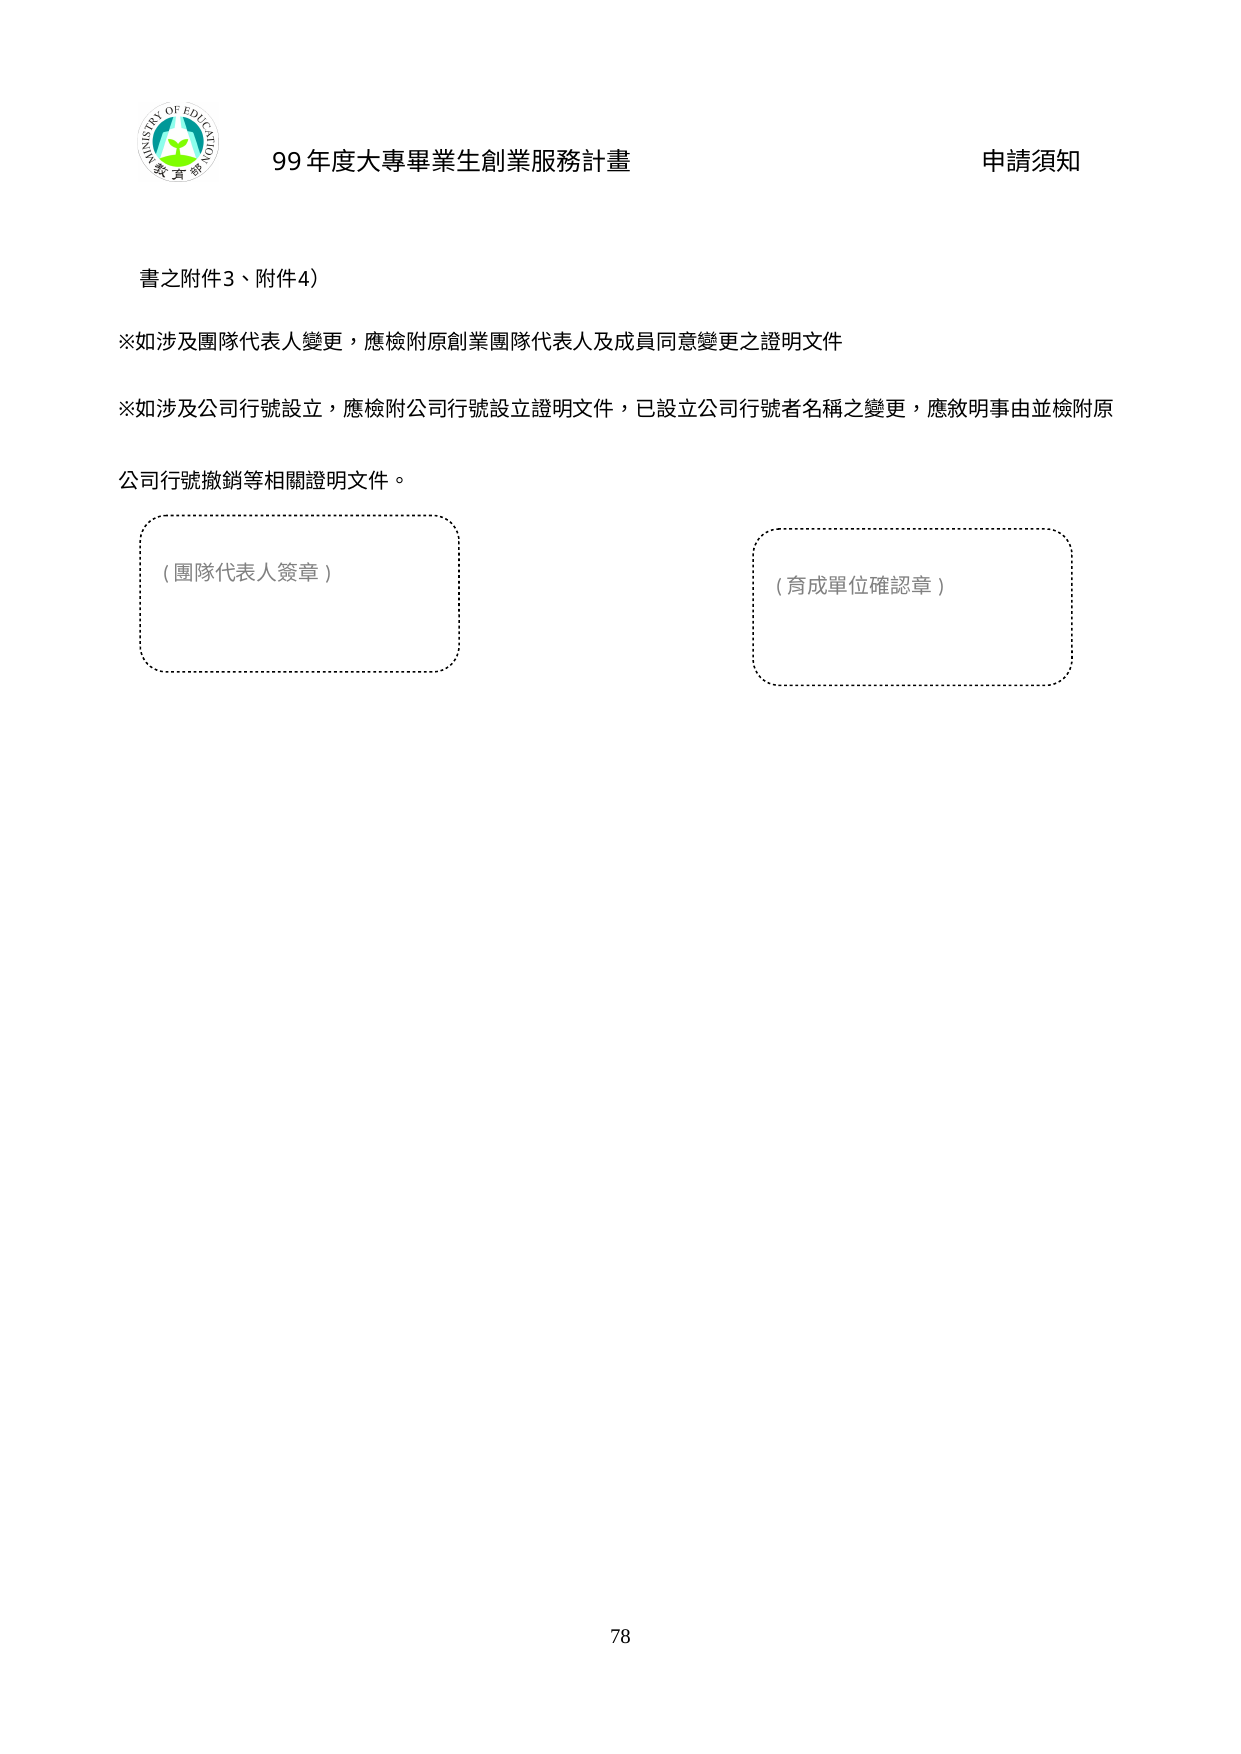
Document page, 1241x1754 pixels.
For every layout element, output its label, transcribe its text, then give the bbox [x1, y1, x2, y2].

text 書之附件3、附件4） [118, 174, 1120, 299]
text ※如涉及公司行號設立，應檢附公司行號設立證明文件，已設立公司行號者名稱之變更，應敘明事由並檢附原公司行號撤銷等相關證明文件。 [118, 366, 1120, 500]
text ※如涉及團隊代表人變更，應檢附原創業團隊代表人及成員同意變更之證明文件 [118, 299, 1120, 361]
